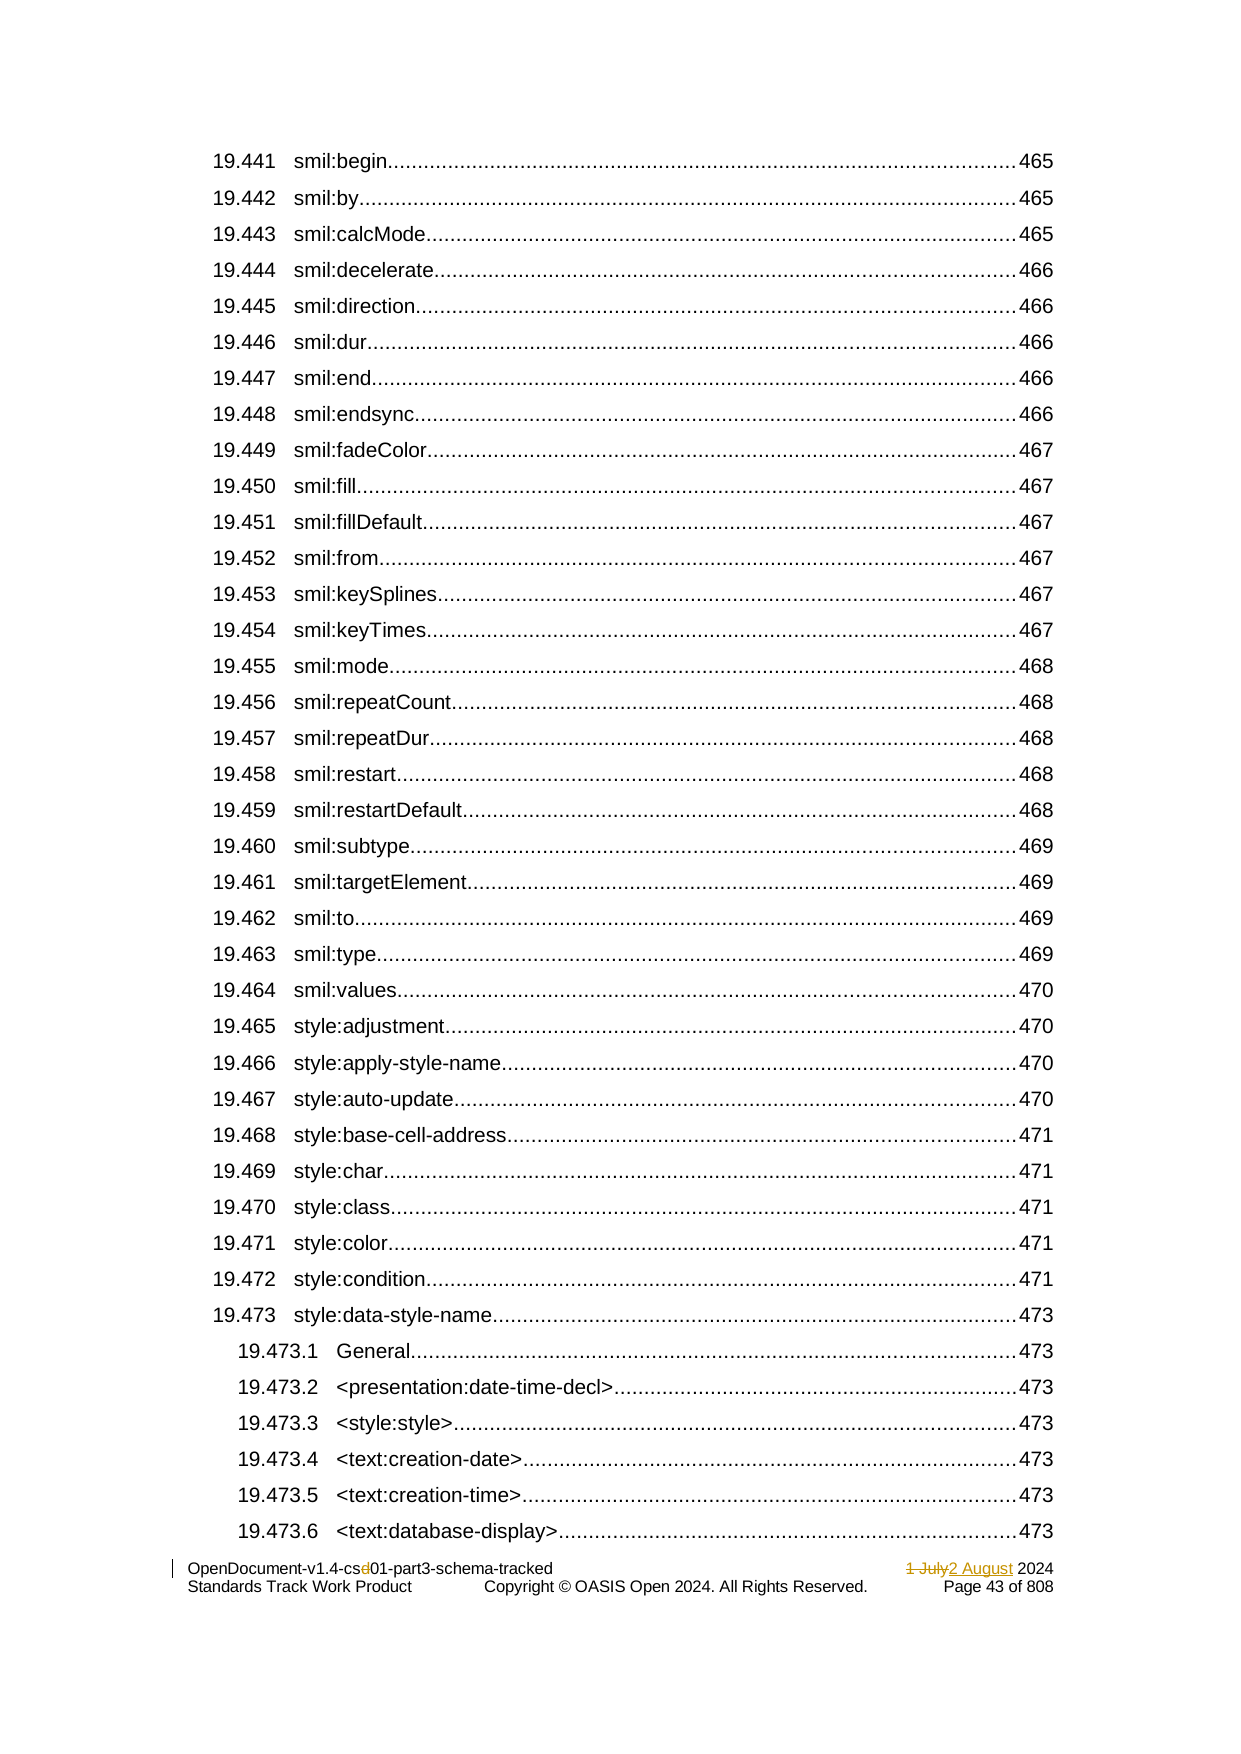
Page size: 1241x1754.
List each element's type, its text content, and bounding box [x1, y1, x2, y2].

text 19.460 smil:subtype 469 [212, 835, 1053, 858]
text 19.465 style:adjustment 470 [212, 1015, 1053, 1038]
text 19.467 style:auto-update 470 [212, 1087, 1053, 1111]
text 19.456 smil:repeatCount 468 [212, 691, 1053, 714]
text 19.473 style:data-style-name 473 [212, 1303, 1053, 1327]
text 19.473.3 <style:style> 473 [237, 1411, 1053, 1435]
text 19.461 smil:targetElement 469 [212, 871, 1053, 894]
text 19.468 style:base-cell-address 471 [212, 1123, 1053, 1147]
text 19.473.2 <presentation:date-time-decl> 473 [237, 1375, 1053, 1399]
text 19.464 smil:values 470 [212, 979, 1053, 1002]
text 19.455 smil:mode 468 [212, 654, 1053, 678]
text 19.473.6 <text:database-display> 473 [237, 1519, 1053, 1543]
text 19.473.5 <text:creation-time> 473 [237, 1483, 1053, 1507]
text 19.452 smil:from 467 [212, 546, 1053, 570]
text 19.444 smil:decelerate 466 [212, 258, 1053, 282]
text 19.449 smil:fadeColor 467 [212, 438, 1053, 462]
text 19.453 smil:keySplines 467 [212, 582, 1053, 606]
text 19.450 smil:fill 467 [212, 474, 1053, 498]
text 19.470 style:class 471 [212, 1195, 1053, 1219]
text 19.441 smil:begin 465 [212, 150, 1053, 173]
text 19.446 smil:dur 466 [212, 330, 1053, 354]
text 19.463 smil:type 469 [212, 943, 1053, 966]
text 19.459 smil:restartDefault 468 [212, 799, 1053, 822]
text 19.473.1 General 473 [237, 1339, 1053, 1363]
text 19.466 style:apply-style-name 470 [212, 1051, 1053, 1074]
text 19.451 smil:fillDefault 467 [212, 510, 1053, 534]
text 19.469 style:char 471 [212, 1159, 1053, 1183]
text 19.443 smil:calcMode 465 [212, 222, 1053, 246]
text 19.462 smil:to 469 [212, 907, 1053, 930]
text 19.454 smil:keyTimes 467 [212, 618, 1053, 642]
text 19.457 smil:repeatDur 468 [212, 727, 1053, 750]
text 19.473.4 <text:creation-date> 473 [237, 1447, 1053, 1471]
text 19.448 smil:endsync 466 [212, 402, 1053, 426]
text 19.442 smil:by 465 [212, 186, 1053, 209]
text 19.445 smil:direction 466 [212, 294, 1053, 318]
text 19.471 style:color 471 [212, 1231, 1053, 1255]
text 19.458 smil:restart 468 [212, 763, 1053, 786]
text 19.447 smil:end 466 [212, 366, 1053, 390]
text 19.472 style:condition 471 [212, 1267, 1053, 1291]
